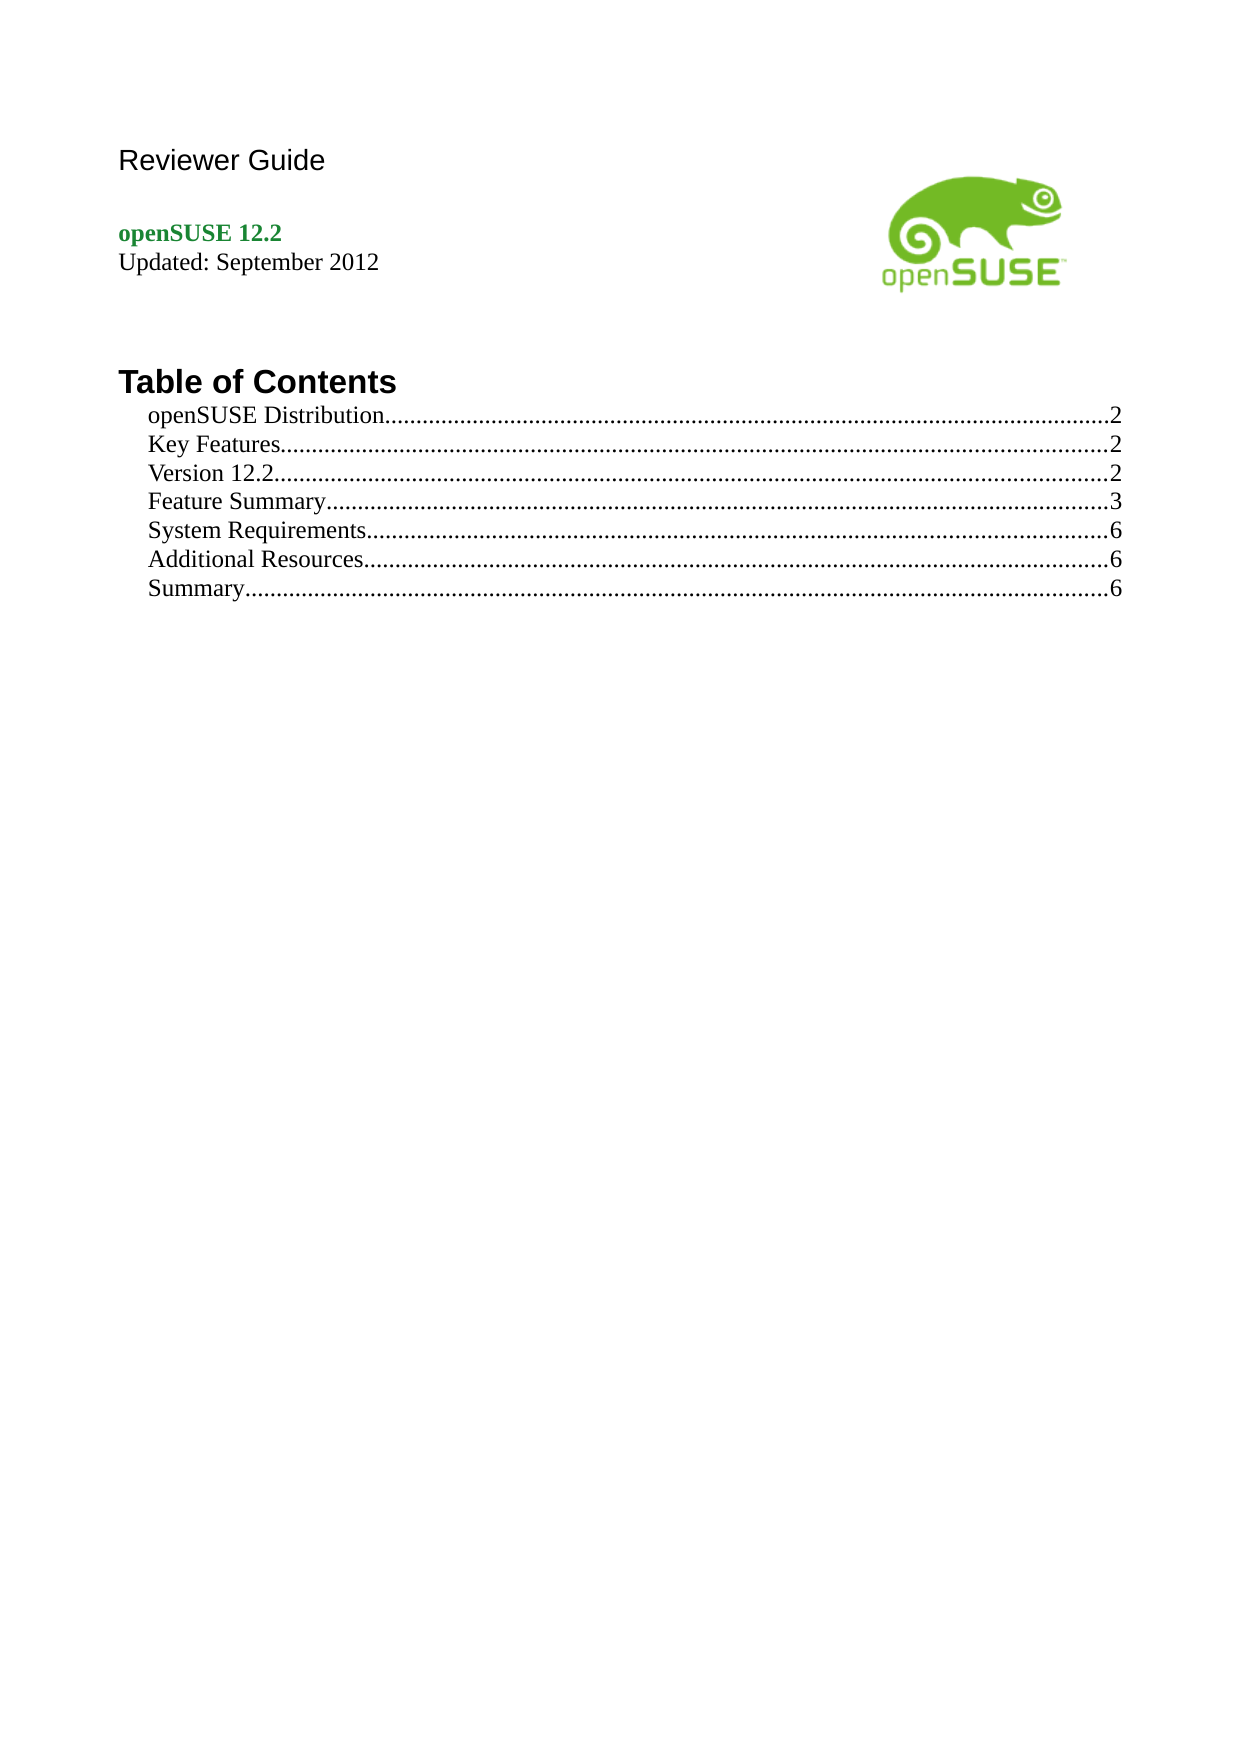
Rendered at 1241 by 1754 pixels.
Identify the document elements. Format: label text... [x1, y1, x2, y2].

text Key Features 2 [148, 429, 1122, 458]
picture [829, 121, 1125, 343]
subtitle Reviewer Guide [118, 143, 829, 177]
text Updated: September 2012 [118, 247, 829, 275]
text openSUSE Distribution 2 [148, 400, 1122, 429]
text Feature Summary 3 [148, 486, 1122, 515]
subtitle Table of Contents [118, 362, 1122, 400]
text System Requirements 6 [148, 515, 1122, 544]
text Version 12.2 2 [148, 458, 1122, 486]
text Additional Resources 6 [148, 544, 1122, 573]
text openSUSE 12.2 [118, 218, 829, 247]
text Summary 6 [148, 573, 1122, 601]
